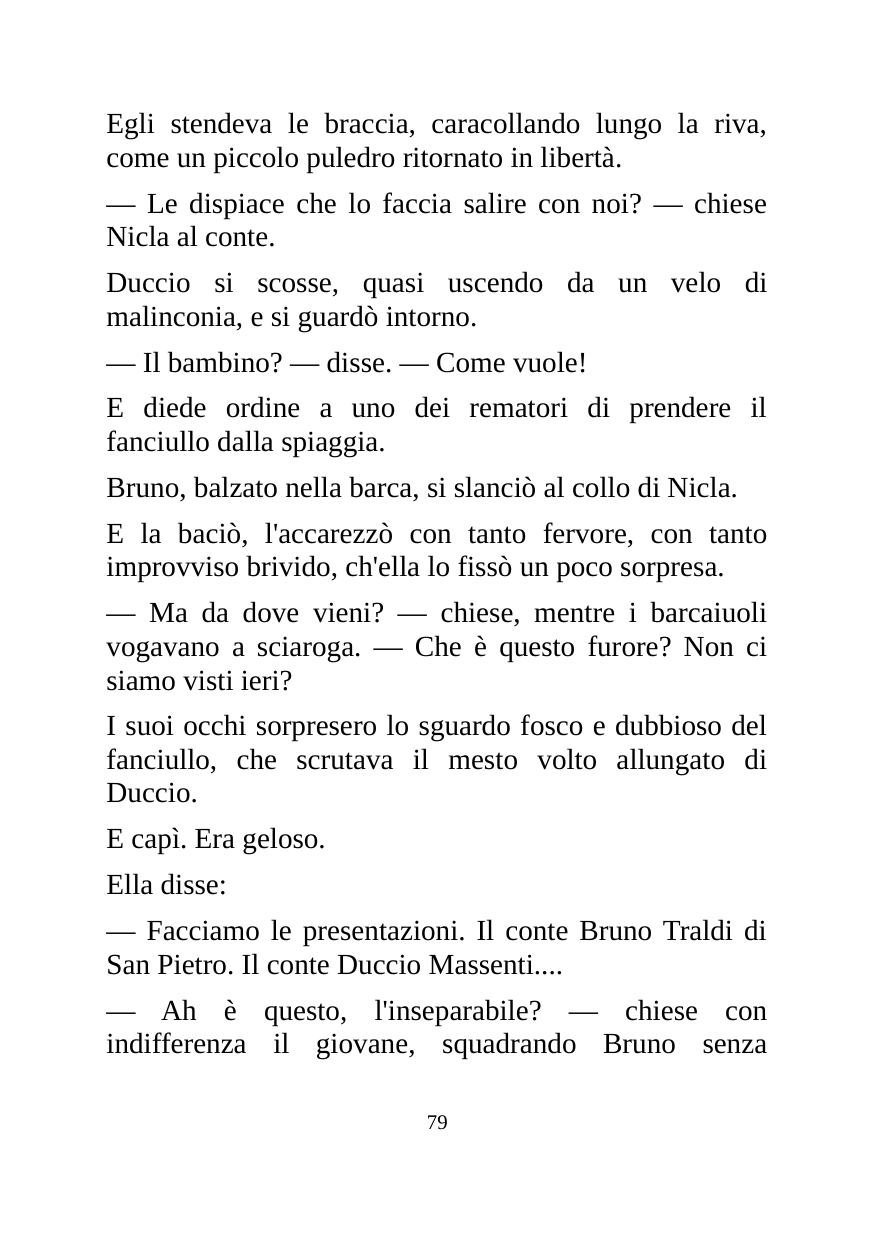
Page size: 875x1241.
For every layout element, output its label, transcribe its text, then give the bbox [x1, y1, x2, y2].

text E diede ordine a uno dei rematori di prendere il fanciullo dalla spiaggia. [106, 391, 768, 458]
text Ella disse: [106, 867, 768, 901]
text I suoi occhi sorpresero lo sguardo fosco e dubbioso del fanciullo, che scrutava il mesto volto allungato di Duccio. [106, 708, 768, 809]
text — Le dispiace che lo faccia salire con noi? — chiese Nicla al conte. [106, 186, 768, 253]
text Bruno, balzato nella barca, si slanciò al collo di Nicla. [106, 470, 768, 504]
text — Facciamo le presentazioni. Il conte Bruno Traldi di San Pietro. Il conte Duccio Massenti.... [106, 913, 768, 981]
text — Il bambino? — disse. — Come vuole! [106, 345, 768, 378]
text Egli stendeva le braccia, caracollando lungo la riva, come un piccolo puledro ritornato in libertà. [106, 106, 768, 173]
text — Ma da dove vieni? — chiese, mentre i barcaiuoli vogavano a sciaroga. — Che è questo furore? Non ci siamo visti ieri? [106, 596, 768, 696]
text E la baciò, l'accarezzò con tanto fervore, con tanto improvviso brivido, ch'ella lo fissò un poco sorpresa. [106, 516, 768, 583]
text — Ah è questo, l'inseparabile? — chiese con indifferenza il giovane, squadrando Bruno senza [106, 993, 768, 1060]
text Duccio si scosse, quasi uscendo da un velo di malinconia, e si guardò intorno. [106, 265, 768, 332]
text E capì. Era geloso. [106, 822, 768, 855]
